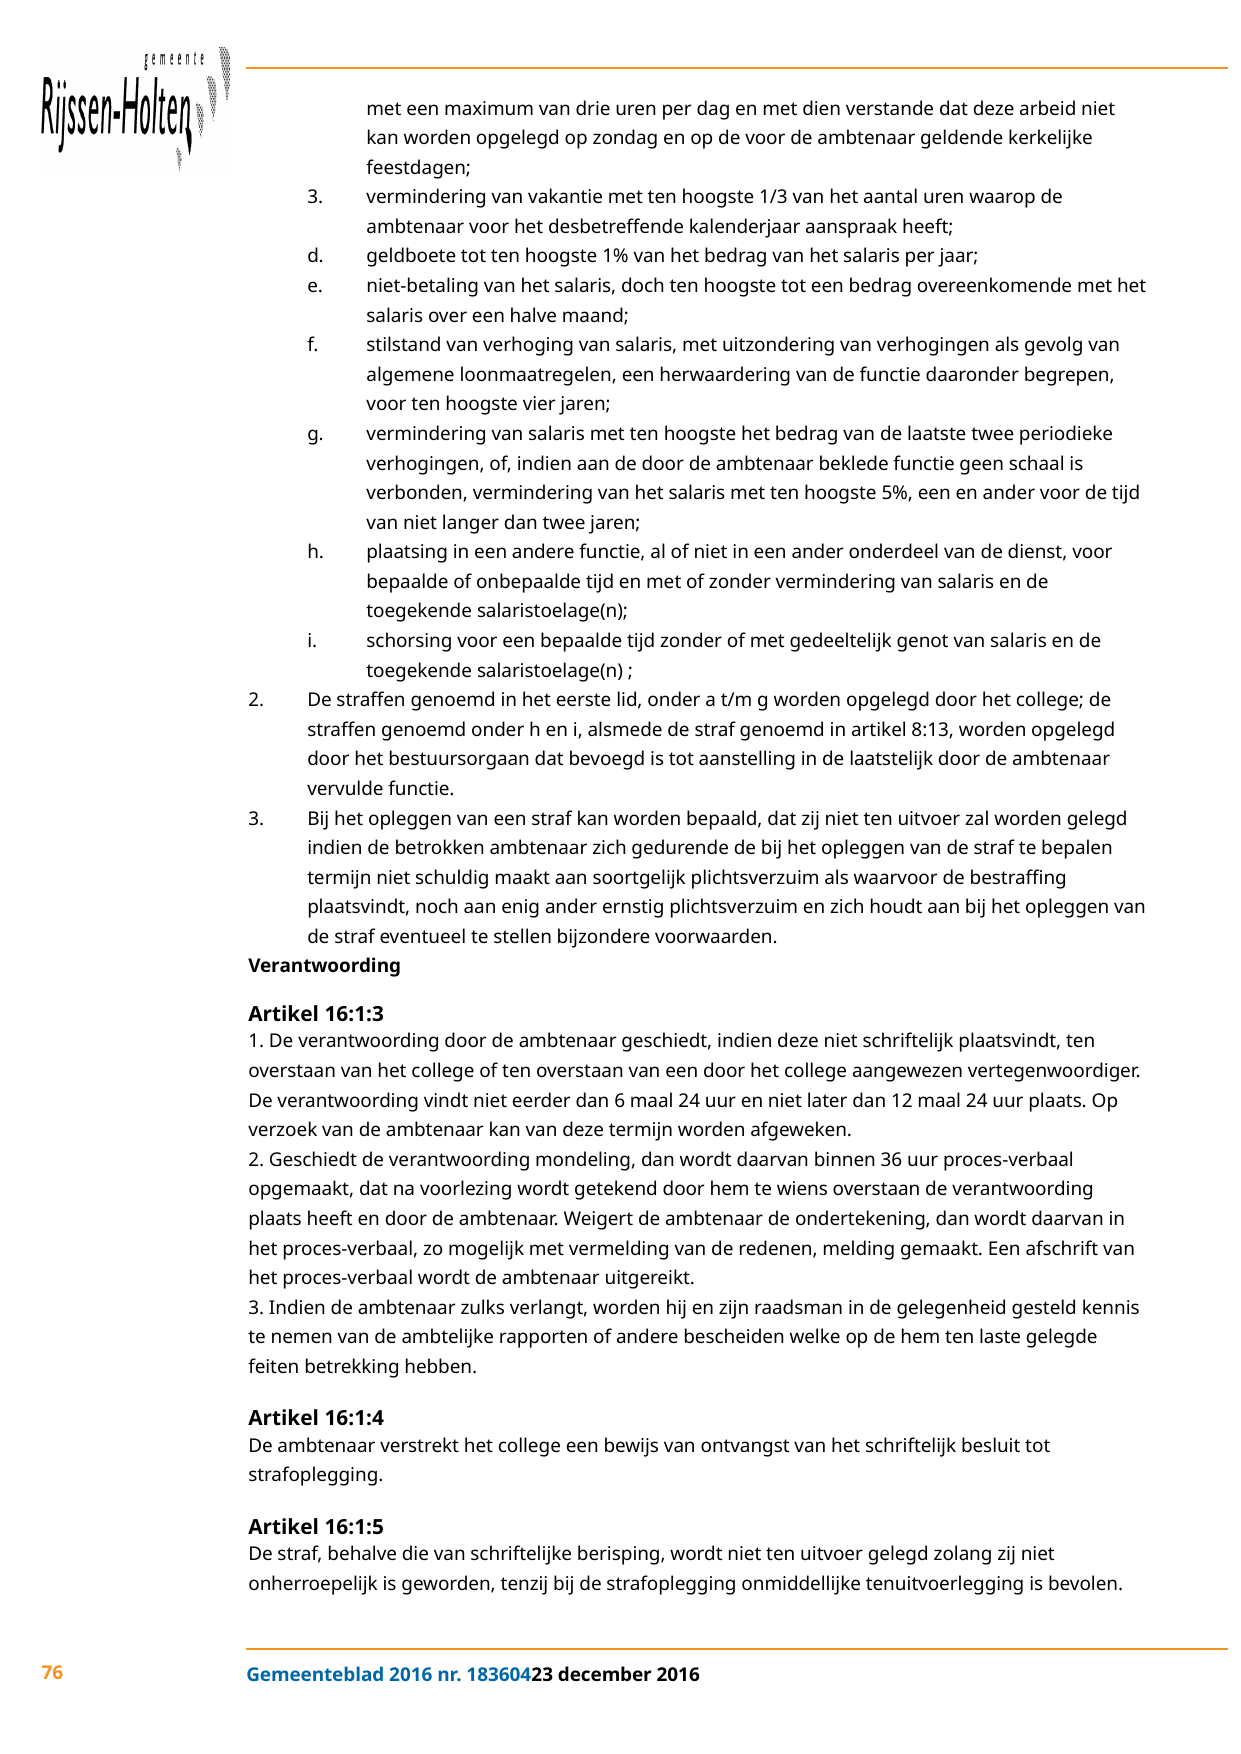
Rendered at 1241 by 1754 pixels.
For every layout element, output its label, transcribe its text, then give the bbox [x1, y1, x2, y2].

text 2. Geschiedt de verantwoording mondeling, dan wordt daarvan binnen 36 uur proces-verbaal opgemaakt, dat na voorlezing wordt getekend door hem te wiens overstaan de verantwoording plaats heeft en door de ambtenaar. Weigert de ambtenaar de ondertekening, dan wordt daarvan in het proces-verbaal, zo mogelijk met vermelding van de redenen, melding gemaakt. Een afschrift van het proces-verbaal wordt de ambtenaar uitgereikt. [248, 1146, 1152, 1290]
list plaatsing in een andere functie, al of niet in een ander onderdeel van de dienst, voor bepaalde of onbepaalde tijd en met of zonder vermindering van salaris en de toegekende salaristoelage(n); [307, 538, 1152, 623]
list Bij het opleggen van een straf kan worden bepaald, dat zij niet ten uitvoer zal worden gelegd indien de betrokken ambtenaar zich gedurende de bij het opleggen van de straf te bepalen termijn niet schuldig maakt aan soortgelijk plichtsverzuim als waarvoor de bestraffing plaatsvindt, noch aan enig ander ernstig plichtsverzuim en zich houdt aan bij het opleggen van de straf eventueel te stellen bijzondere voorwaarden. [248, 805, 1152, 949]
text Artikel 16:1:4 [248, 1403, 1152, 1432]
list stilstand van verhoging van salaris, met uitzondering van verhogingen als gevolg van algemene loonmaatregelen, een herwaardering van de functie daaronder begrepen, voor ten hoogste vier jaren; [307, 331, 1152, 416]
text 1. De verantwoording door de ambtenaar geschiedt, indien deze niet schriftelijk plaatsvindt, ten overstaan van het college of ten overstaan van een door het college aangewezen vertegenwoordiger. De verantwoording vindt niet eerder dan 6 maal 24 uur en niet later dan 12 maal 24 uur plaats. Op verzoek van de ambtenaar kan van deze termijn worden afgeweken. [248, 1028, 1152, 1142]
text Artikel 16:1:5 [248, 1512, 1152, 1540]
list met een maximum van drie uren per dag en met dien verstande dat deze arbeid niet kan worden opgelegd op zondag en op de voor de ambtenaar geldende kerkelijke feestdagen; [307, 95, 1152, 180]
list vermindering van salaris met ten hoogste het bedrag van de laatste twee periodieke verhogingen, of, indien aan de door de ambtenaar beklede functie geen schaal is verbonden, vermindering van het salaris met ten hoogste 5%, een en ander voor de tijd van niet langer dan twee jaren; [307, 420, 1152, 535]
picture [41, 47, 231, 172]
text Verantwoording [248, 953, 1152, 978]
list geldboete tot ten hoogste 1% van het bedrag van het salaris per jaar; [307, 243, 1152, 268]
list niet-betaling van het salaris, doch ten hoogste tot een bedrag overeenkomende met het salaris over een halve maand; [307, 272, 1152, 328]
text Artikel 16:1:3 [248, 999, 1152, 1028]
list schorsing voor een bepaalde tijd zonder of met gedeeltelijk genot van salaris en de toegekende salaristoelage(n) ; [307, 627, 1152, 683]
text De straf, behalve die van schriftelijke berisping, wordt niet ten uitvoer gelegd zolang zij niet onherroepelijk is geworden, tenzij bij de strafoplegging onmiddellijke tenuitvoerlegging is bevolen. [248, 1540, 1152, 1596]
text 3. Indien de ambtenaar zulks verlangt, worden hij en zijn raadsman in de gelegenheid gesteld kennis te nemen van de ambtelijke rapporten of andere bescheiden welke op de hem ten laste gelegde feiten betrekking hebben. [248, 1294, 1152, 1379]
text De ambtenaar verstrekt het college een bewijs van ontvangst van het schriftelijk besluit tot strafoplegging. [248, 1432, 1152, 1487]
list De straffen genoemd in het eerste lid, onder a t/m g worden opgelegd door het college; de straffen genoemd onder h en i, alsmede de straf genoemd in artikel 8:13, worden opgelegd door het bestuursorgaan dat bevoegd is tot aanstelling in de laatstelijk door de ambtenaar vervulde functie. [248, 686, 1152, 801]
list vermindering van vakantie met ten hoogste 1/3 van het aantal uren waarop de ambtenaar voor het desbetreffende kalenderjaar aanspraak heeft; [307, 183, 1152, 239]
